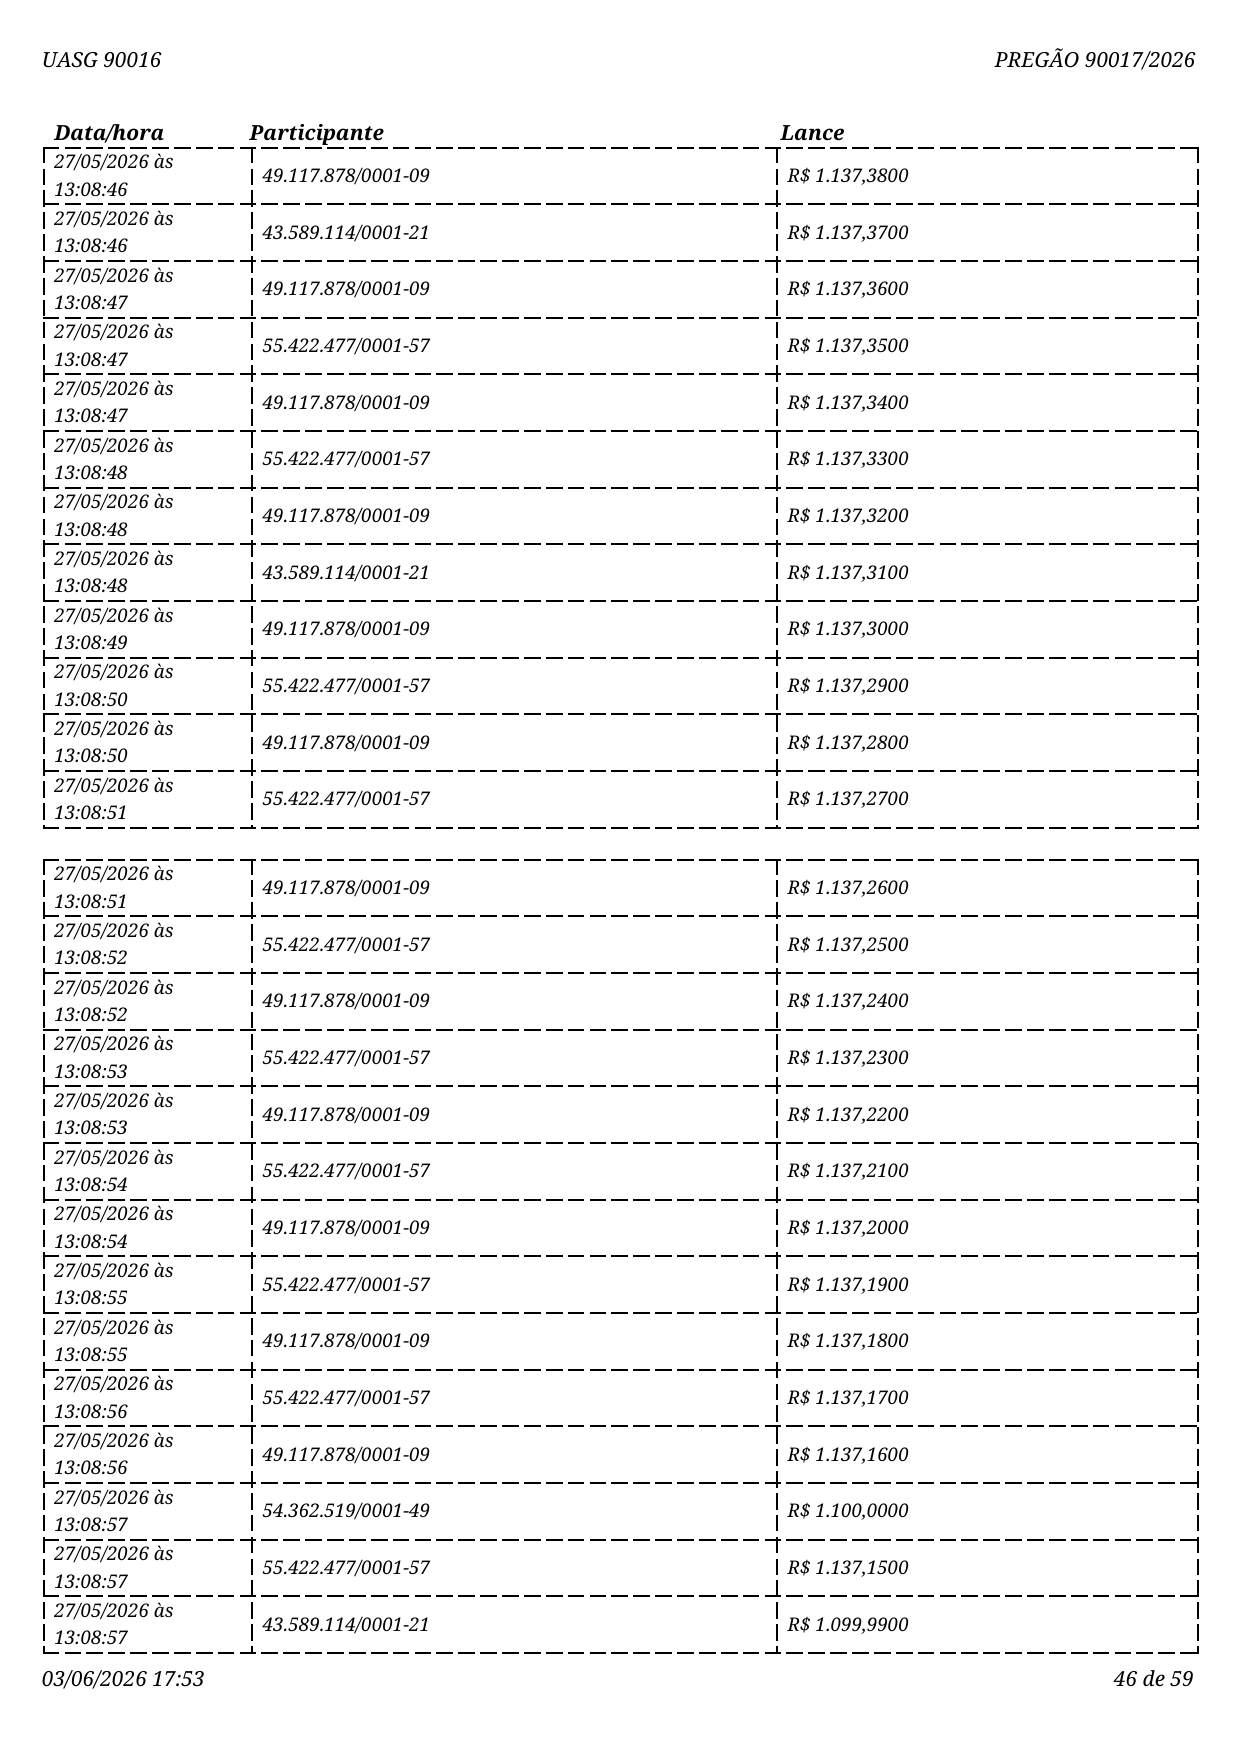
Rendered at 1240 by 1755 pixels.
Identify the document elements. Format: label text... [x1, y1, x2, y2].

table_header 27/05/2026 às 13:08:51 [44, 859, 252, 915]
table_cell R$ 1.137,3500 [777, 317, 1198, 373]
table_cell 54.362.519/0001-49 [252, 1482, 777, 1538]
table_cell R$ 1.137,2800 [777, 713, 1198, 770]
table_cell R$ 1.137,2300 [777, 1029, 1198, 1085]
table_cell 49.117.878/0001-09 [252, 713, 777, 770]
table_cell 27/05/2026 às 13:08:53 [44, 1029, 252, 1085]
table_cell 27/05/2026 às 13:08:50 [44, 713, 252, 770]
table_cell 55.422.477/0001-57 [252, 1255, 777, 1312]
table_cell 27/05/2026 às 13:08:48 [44, 543, 252, 600]
table_cell 27/05/2026 às 13:08:47 [44, 260, 252, 317]
table_cell R$ 1.137,1800 [777, 1312, 1198, 1368]
table_cell 27/05/2026 às 13:08:52 [44, 972, 252, 1028]
table_cell 49.117.878/0001-09 [252, 260, 777, 317]
table_cell 49.117.878/0001-09 [252, 1425, 777, 1482]
table_cell 27/05/2026 às 13:08:47 [44, 373, 252, 430]
table_cell R$ 1.137,3400 [777, 373, 1198, 430]
table_cell 43.589.114/0001-21 [252, 203, 777, 260]
table_cell R$ 1.137,3700 [777, 203, 1198, 260]
table_cell R$ 1.137,2500 [777, 915, 1198, 972]
table_cell R$ 1.137,2200 [777, 1085, 1198, 1142]
table_cell R$ 1.137,2400 [777, 972, 1198, 1028]
table_cell 27/05/2026 às 13:08:55 [44, 1255, 252, 1312]
table_cell 27/05/2026 às 13:08:50 [44, 657, 252, 713]
table_cell 49.117.878/0001-09 [252, 147, 777, 203]
table_cell R$ 1.137,3300 [777, 430, 1198, 487]
table_cell 27/05/2026 às 13:08:57 [44, 1482, 252, 1538]
table_cell 43.589.114/0001-21 [252, 543, 777, 600]
table_cell 27/05/2026 às 13:08:54 [44, 1142, 252, 1198]
table_cell 49.117.878/0001-09 [252, 600, 777, 657]
table_cell 55.422.477/0001-57 [252, 317, 777, 373]
table_cell R$ 1.137,3000 [777, 600, 1198, 657]
table_cell 27/05/2026 às 13:08:51 [44, 770, 252, 827]
table_cell 55.422.477/0001-57 [252, 657, 777, 713]
table_cell 27/05/2026 às 13:08:47 [44, 317, 252, 373]
table_cell R$ 1.137,3600 [777, 260, 1198, 317]
table_cell R$ 1.100,0000 [777, 1482, 1198, 1538]
table_cell R$ 1.099,9900 [777, 1595, 1198, 1652]
table_cell R$ 1.137,2900 [777, 657, 1198, 713]
table_cell R$ 1.137,1900 [777, 1255, 1198, 1312]
table_cell 55.422.477/0001-57 [252, 430, 777, 487]
table_cell 43.589.114/0001-21 [252, 1595, 777, 1652]
table_cell R$ 1.137,3800 [777, 147, 1198, 203]
table_cell 55.422.477/0001-57 [252, 1029, 777, 1085]
table_cell 49.117.878/0001-09 [252, 487, 777, 543]
table_cell 27/05/2026 às 13:08:52 [44, 915, 252, 972]
table_cell 55.422.477/0001-57 [252, 915, 777, 972]
table_cell 27/05/2026 às 13:08:48 [44, 430, 252, 487]
table_cell R$ 1.137,3100 [777, 543, 1198, 600]
table_cell R$ 1.137,3200 [777, 487, 1198, 543]
table_cell 49.117.878/0001-09 [252, 1199, 777, 1255]
table_cell 27/05/2026 às 13:08:57 [44, 1595, 252, 1652]
table_cell 27/05/2026 às 13:08:56 [44, 1369, 252, 1425]
table_cell 55.422.477/0001-57 [252, 770, 777, 827]
table_cell 27/05/2026 às 13:08:56 [44, 1425, 252, 1482]
table_cell 49.117.878/0001-09 [252, 373, 777, 430]
table_cell 27/05/2026 às 13:08:49 [44, 600, 252, 657]
table_cell 27/05/2026 às 13:08:46 [44, 203, 252, 260]
table_cell 49.117.878/0001-09 [252, 1085, 777, 1142]
table_cell 55.422.477/0001-57 [252, 1539, 777, 1595]
table_header 49.117.878/0001-09 [252, 859, 777, 915]
table_cell R$ 1.137,1500 [777, 1539, 1198, 1595]
table_header R$ 1.137,2600 [777, 859, 1198, 915]
table_cell 55.422.477/0001-57 [252, 1142, 777, 1198]
table_cell R$ 1.137,2000 [777, 1199, 1198, 1255]
table_cell R$ 1.137,2700 [777, 770, 1198, 827]
table_cell 27/05/2026 às 13:08:57 [44, 1539, 252, 1595]
table_cell R$ 1.137,2100 [777, 1142, 1198, 1198]
table_cell 27/05/2026 às 13:08:48 [44, 487, 252, 543]
table_cell R$ 1.137,1700 [777, 1369, 1198, 1425]
table_cell 49.117.878/0001-09 [252, 972, 777, 1028]
table_cell 55.422.477/0001-57 [252, 1369, 777, 1425]
table_cell 49.117.878/0001-09 [252, 1312, 777, 1368]
table_cell 27/05/2026 às 13:08:55 [44, 1312, 252, 1368]
table_cell 27/05/2026 às 13:08:53 [44, 1085, 252, 1142]
table_cell 27/05/2026 às 13:08:46 [44, 147, 252, 203]
table_cell 27/05/2026 às 13:08:54 [44, 1199, 252, 1255]
table_cell R$ 1.137,1600 [777, 1425, 1198, 1482]
